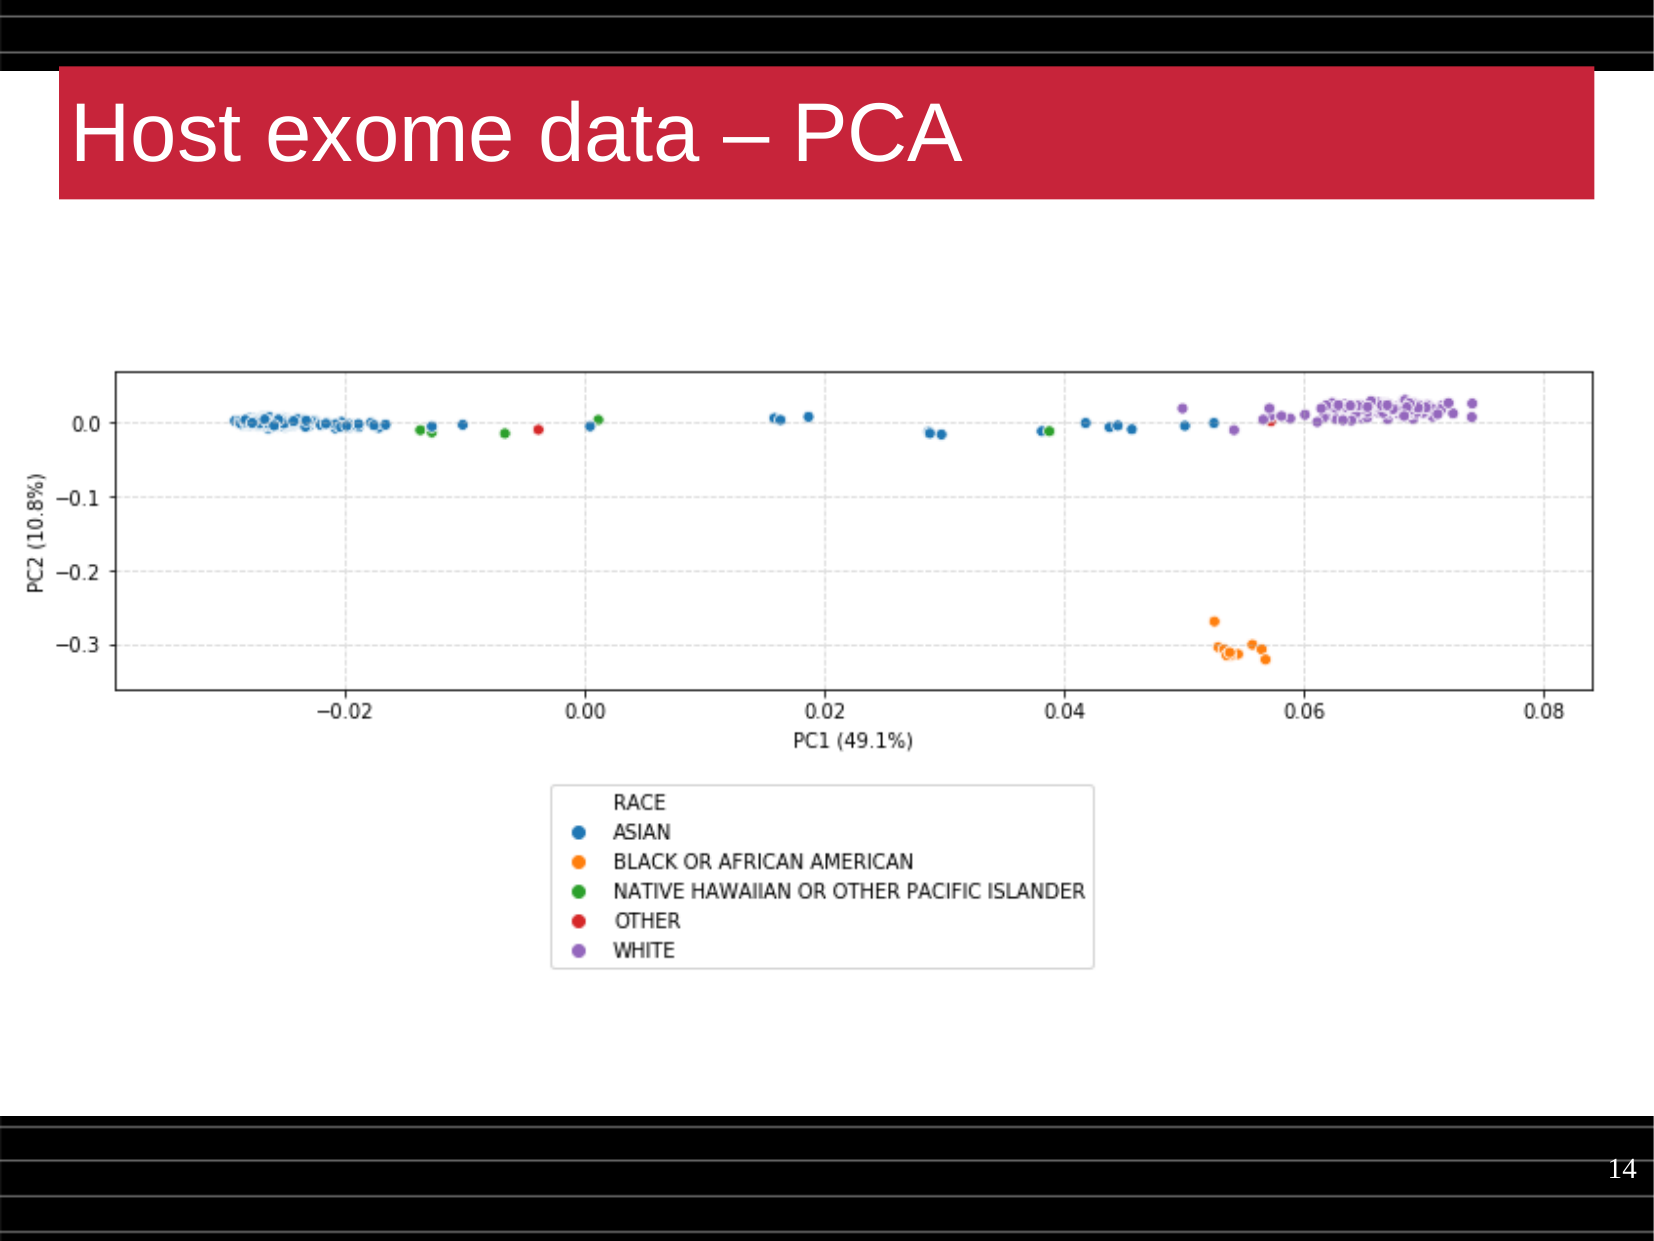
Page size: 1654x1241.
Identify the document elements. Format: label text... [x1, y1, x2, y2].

picture [537, 767, 1117, 978]
picture [14, 358, 1606, 764]
picture [0, 0, 1654, 71]
title Host exome data – PCA [59, 66, 1595, 200]
picture [0, 1116, 1654, 1241]
